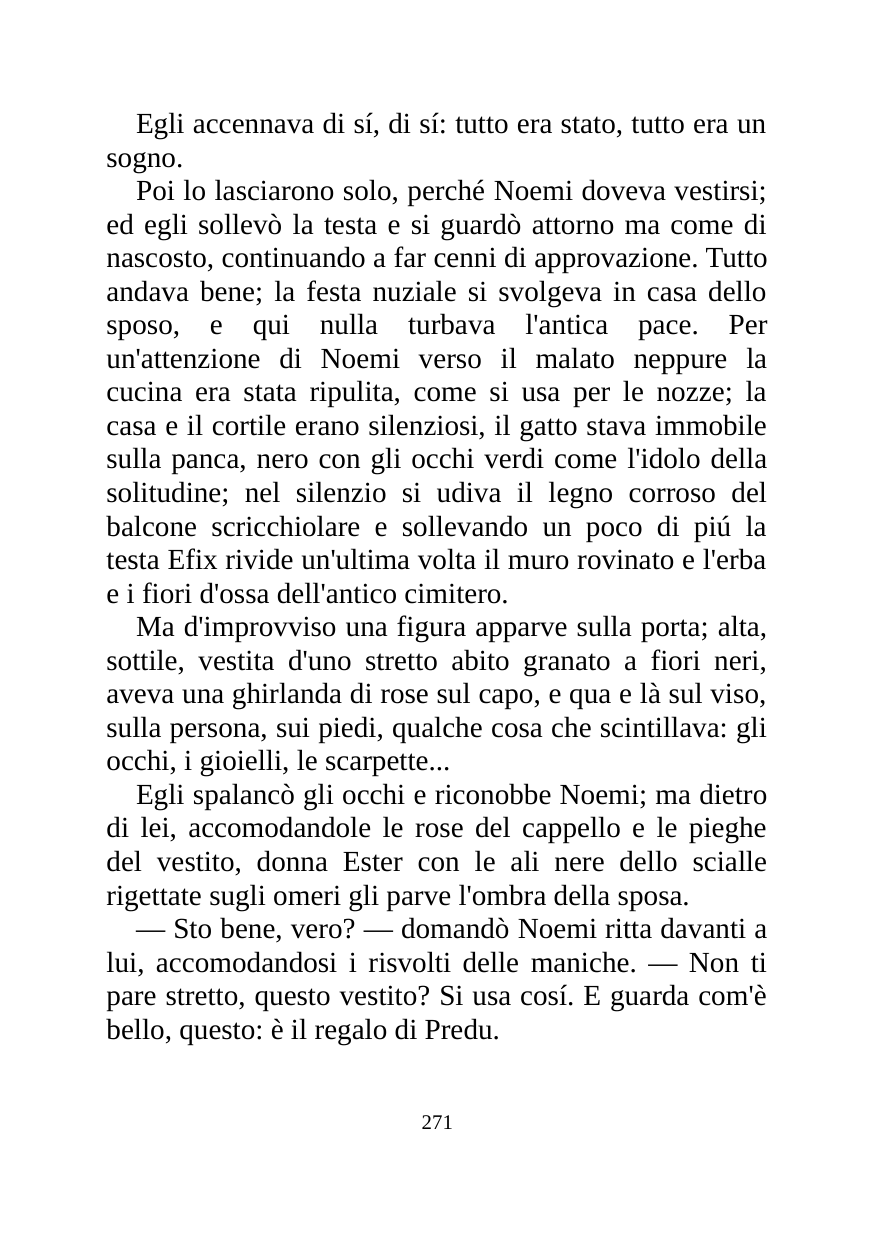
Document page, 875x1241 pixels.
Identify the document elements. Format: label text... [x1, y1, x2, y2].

text Egli spalancò gli occhi e riconobbe Noemi; ma dietro di lei, accomodandole le rose del cappello e le pieghe del vestito, donna Ester con le ali nere dello scialle rigettate sugli omeri gli parve l'ombra della sposa. [106, 777, 768, 911]
text Egli accennava di sí, di sí: tutto era stato, tutto era un sogno. [106, 106, 768, 173]
text Ma d'improvviso una figura apparve sulla porta; alta, sottile, vestita d'uno stretto abito granato a fiori neri, aveva una ghirlanda di rose sul capo, e qua e là sul viso, sulla persona, sui piedi, qualche cosa che scintillava: gli occhi, i gioielli, le scarpette... [106, 609, 768, 777]
text — Sto bene, vero? — domandò Noemi ritta davanti a lui, accomodandosi i risvolti delle maniche. — Non ti pare stretto, questo vestito? Si usa cosí. E guarda com'è bello, questo: è il regalo di Predu. [106, 911, 768, 1045]
text Poi lo lasciarono solo, perché Noemi doveva vestirsi; ed egli sollevò la testa e si guardò attorno ma come di nascosto, continuando a far cenni di approvazione. Tutto andava bene; la festa nuziale si svolgeva in casa dello sposo, e qui nulla turbava l'antica pace. Per un'attenzione di Noemi verso il malato neppure la cucina era stata ripulita, come si usa per le nozze; la casa e il cortile erano silenziosi, il gatto stava immobile sulla panca, nero con gli occhi verdi come l'idolo della solitudine; nel silenzio si udiva il legno corroso del balcone scricchiolare e sollevando un poco di piú la testa Efix rivide un'ultima volta il muro rovinato e l'erba e i fiori d'ossa dell'antico cimitero. [106, 173, 768, 609]
